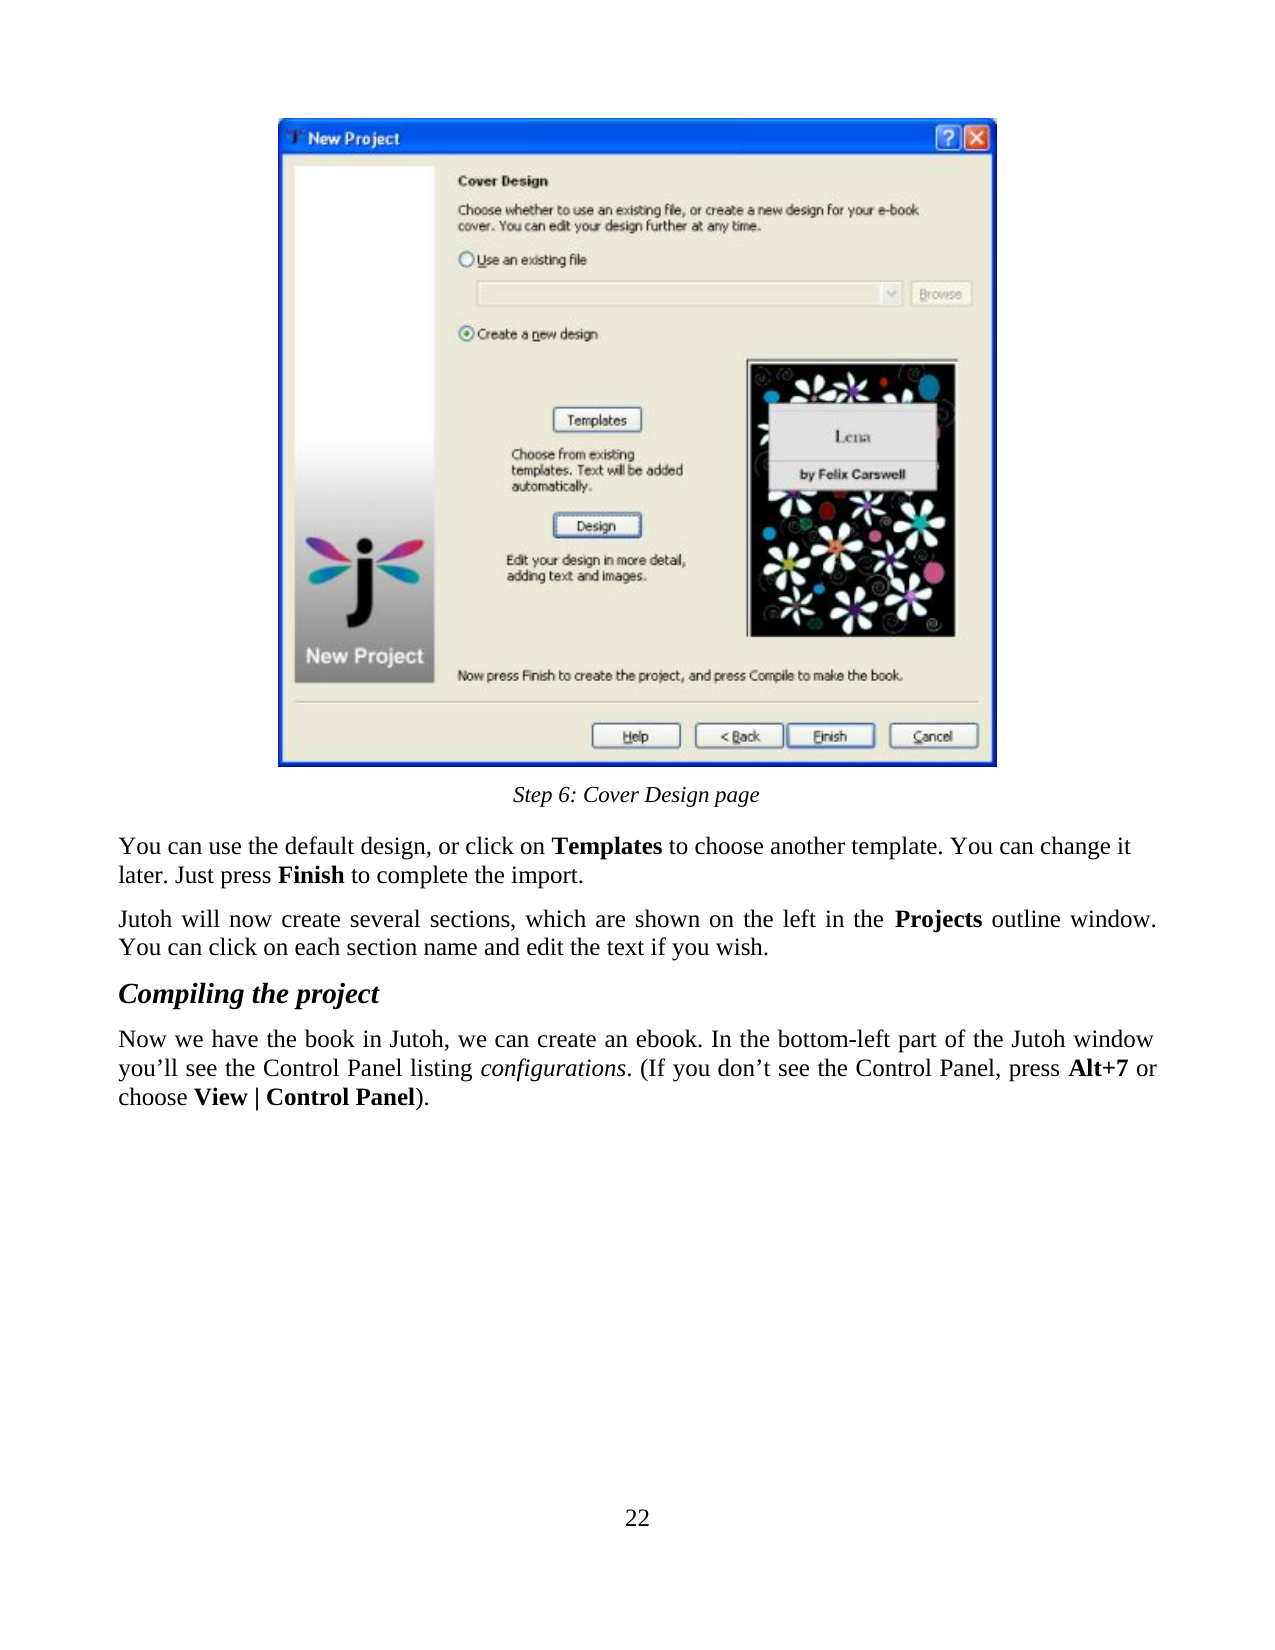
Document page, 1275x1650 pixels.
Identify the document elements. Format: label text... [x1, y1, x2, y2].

text Jutoh will now create several sections, which are shown on the left in the Projects outline window. You can click on each section name and edit the text if you wish. [118, 904, 1157, 961]
subtitle Compiling the project [118, 976, 1157, 1009]
text You can use the default design, or click on Templates to choose another template. You can change it later. Just press Finish to complete the import. [118, 831, 1157, 889]
text Now we have the book in Jutoh, we can create an ebook. In the bottom-left part of the Jutoh window you’ll see the Control Panel listing configurations. (If you don’t see the Control Panel, press Alt+7 or choose View | Control Panel). [118, 1024, 1157, 1111]
picture [278, 118, 997, 767]
text Step 6: Cover Design page [118, 781, 1157, 808]
